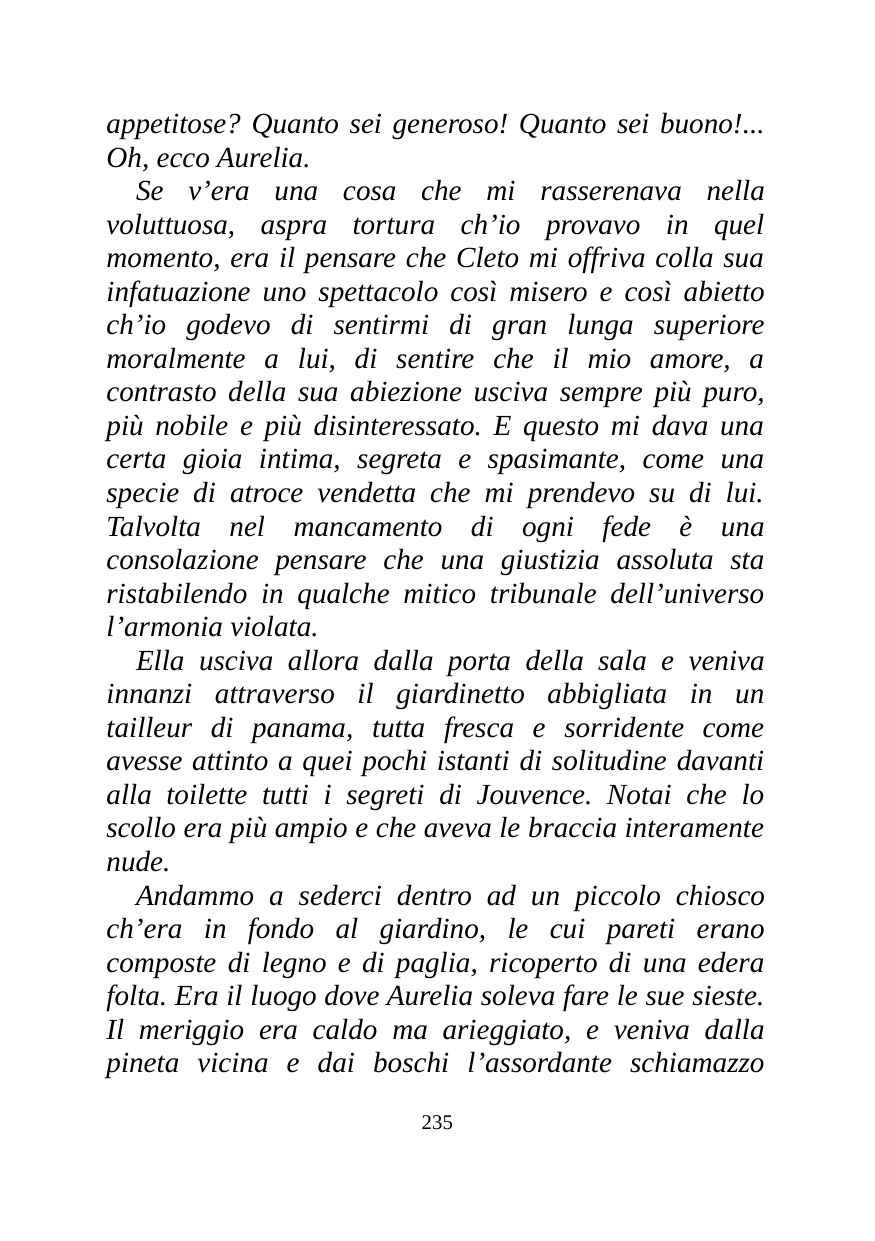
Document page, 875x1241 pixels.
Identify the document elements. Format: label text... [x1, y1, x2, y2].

text appetitose? Quanto sei generoso! Quanto sei buono!... Oh, ecco Aurelia. [106, 106, 768, 173]
text Se v’era una cosa che mi rasserenava nella voluttuosa, aspra tortura ch’io provavo in quel momento, era il pensare che Cleto mi offriva colla sua infatuazione uno spettacolo così misero e così abietto ch’io godevo di sentirmi di gran lunga superiore moralmente a lui, di sentire che il mio amore, a contrasto della sua abiezione usciva sempre più puro, più nobile e più disinteressato. E questo mi dava una certa gioia intima, segreta e spasimante, come una specie di atroce vendetta che mi prendevo su di lui. Talvolta nel mancamento di ogni fede è una consolazione pensare che una giustizia assoluta sta ristabilendo in qualche mitico tribunale dell’universo l’armonia violata. [106, 173, 768, 643]
text Andammo a sederci dentro ad un piccolo chiosco ch’era in fondo al giardino, le cui pareti erano composte di legno e di paglia, ricoperto di una edera folta. Era il luogo dove Aurelia soleva fare le sue sieste. Il meriggio era caldo ma arieggiato, e veniva dalla pineta vicina e dai boschi l’assordante schiamazzo [106, 878, 768, 1079]
text Ella usciva allora dalla porta della sala e veniva innanzi attraverso il giardinetto abbigliata in un tailleur di panama, tutta fresca e sorridente come avesse attinto a quei pochi istanti di solitudine davanti alla toilette tutti i segreti di Jouvence. Notai che lo scollo era più ampio e che aveva le braccia interamente nude. [106, 643, 768, 878]
